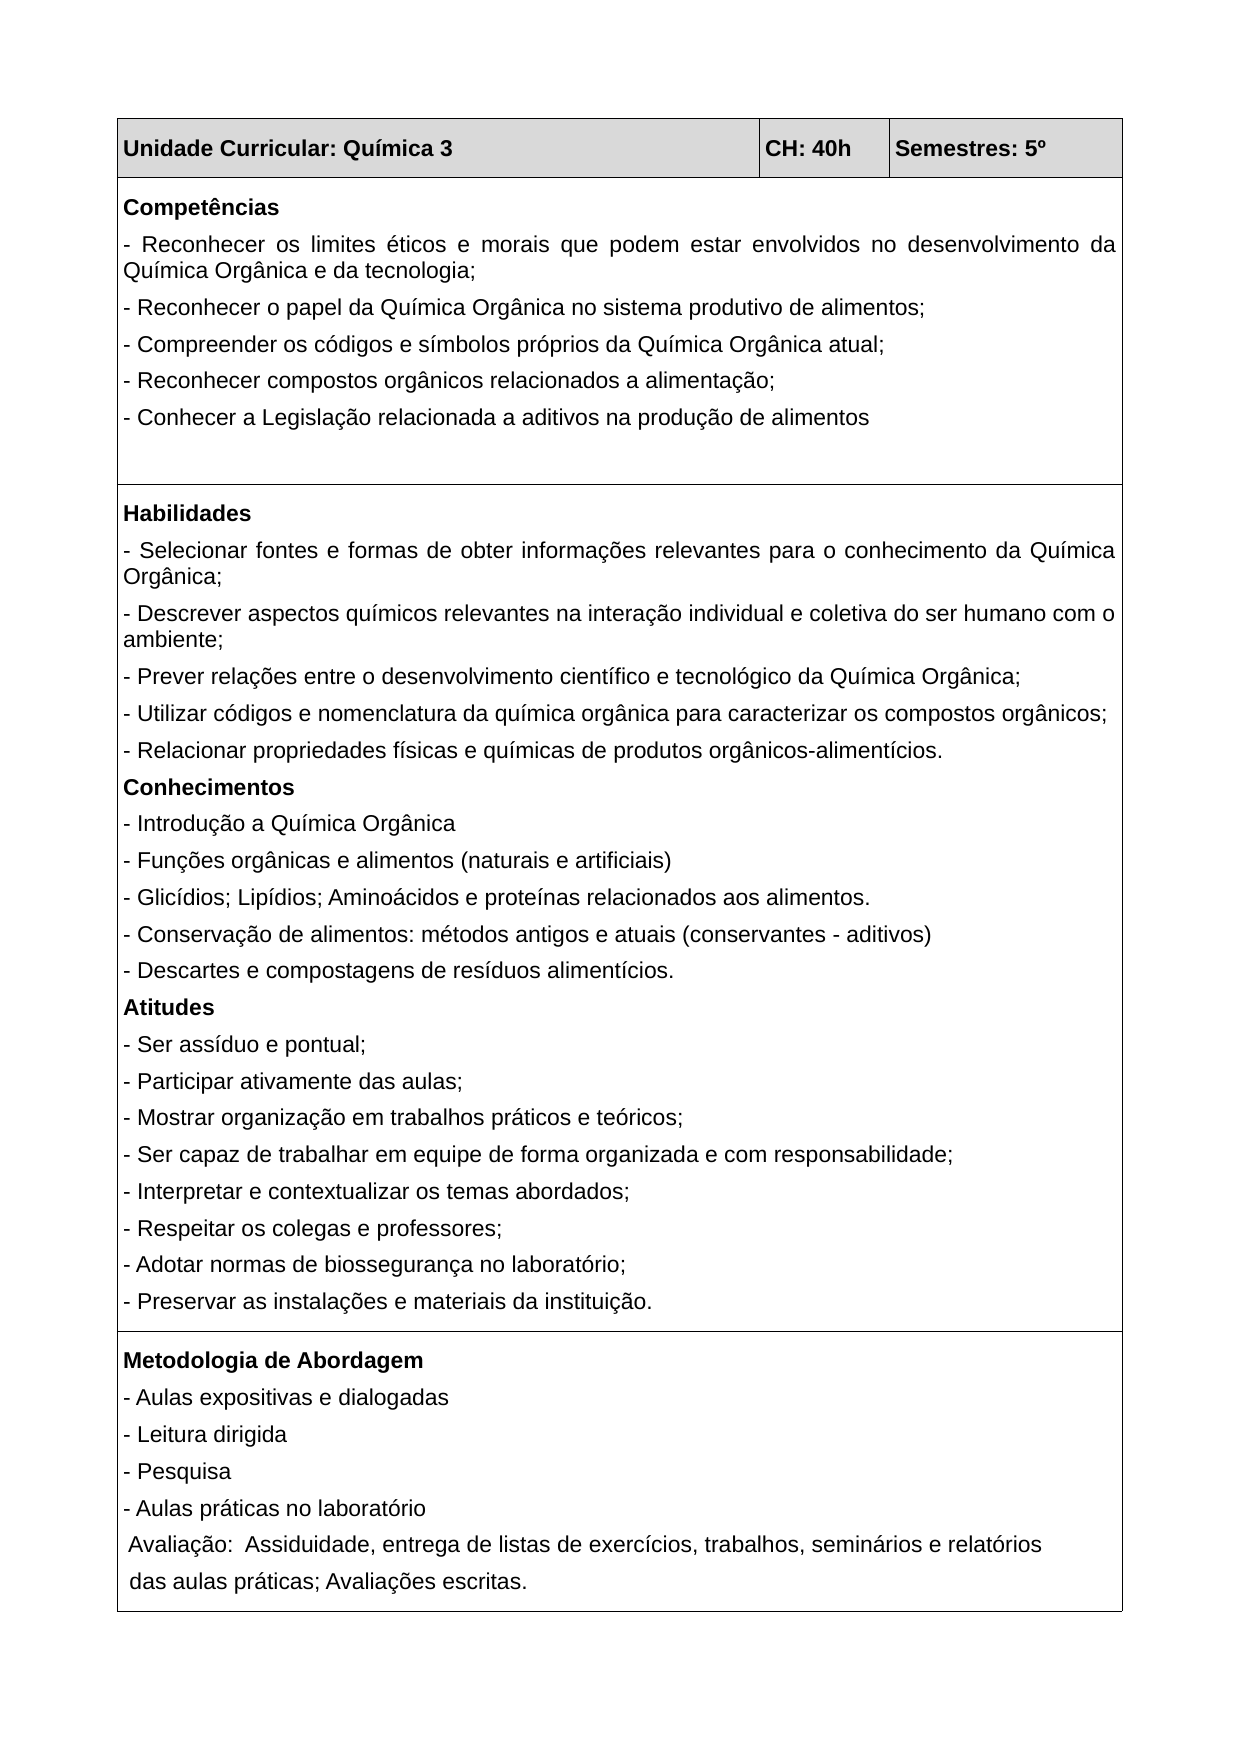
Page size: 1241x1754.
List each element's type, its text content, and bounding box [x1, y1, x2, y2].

table_cell Competências - Reconhecer os limites éticos e morais que podem estar envolvidos no desenvolvimento da Química Orgânica e da tecnologia; - Reconhecer o papel da Química Orgânica no sistema produtivo de alimentos; - Compreender os códigos e símbolos próprios da Química Orgânica atual; - Reconhecer compostos orgânicos relacionados a alimentação; - Conhecer a Legislação relacionada a aditivos na produção de alimentos [118, 178, 1122, 483]
table_header Unidade Curricular: Química 3 [118, 119, 759, 177]
table_header Semestres: 5º [890, 119, 1122, 177]
table_header CH: 40h [760, 119, 889, 177]
table_cell Metodologia de Abordagem - Aulas expositivas e dialogadas - Leitura dirigida - Pesquisa - Aulas práticas no laboratório Avaliação: Assiduidade, entrega de listas de exercícios, trabalhos, seminários e relatórios das aulas práticas; Avaliações escritas. [118, 1332, 1122, 1611]
table_cell Habilidades - Selecionar fontes e formas de obter informações relevantes para o conhecimento da Química Orgânica; - Descrever aspectos químicos relevantes na interação individual e coletiva do ser humano com o ambiente; - Prever relações entre o desenvolvimento científico e tecnológico da Química Orgânica; - Utilizar códigos e nomenclatura da química orgânica para caracterizar os compostos orgânicos; - Relacionar propriedades físicas e químicas de produtos orgânicos-alimentícios. Conhecimentos - Introdução a Química Orgânica - Funções orgânicas e alimentos (naturais e artificiais) - Glicídios; Lipídios; Aminoácidos e proteínas relacionados aos alimentos. - Conservação de alimentos: métodos antigos e atuais (conservantes - aditivos) - Descartes e compostagens de resíduos alimentícios. Atitudes - Ser assíduo e pontual; - Participar ativamente das aulas; - Mostrar organização em trabalhos práticos e teóricos; - Ser capaz de trabalhar em equipe de forma organizada e com responsabilidade; - Interpretar e contextualizar os temas abordados; - Respeitar os colegas e professores; - Adotar normas de biossegurança no laboratório; - Preservar as instalações e materiais da instituição. [118, 485, 1122, 1331]
